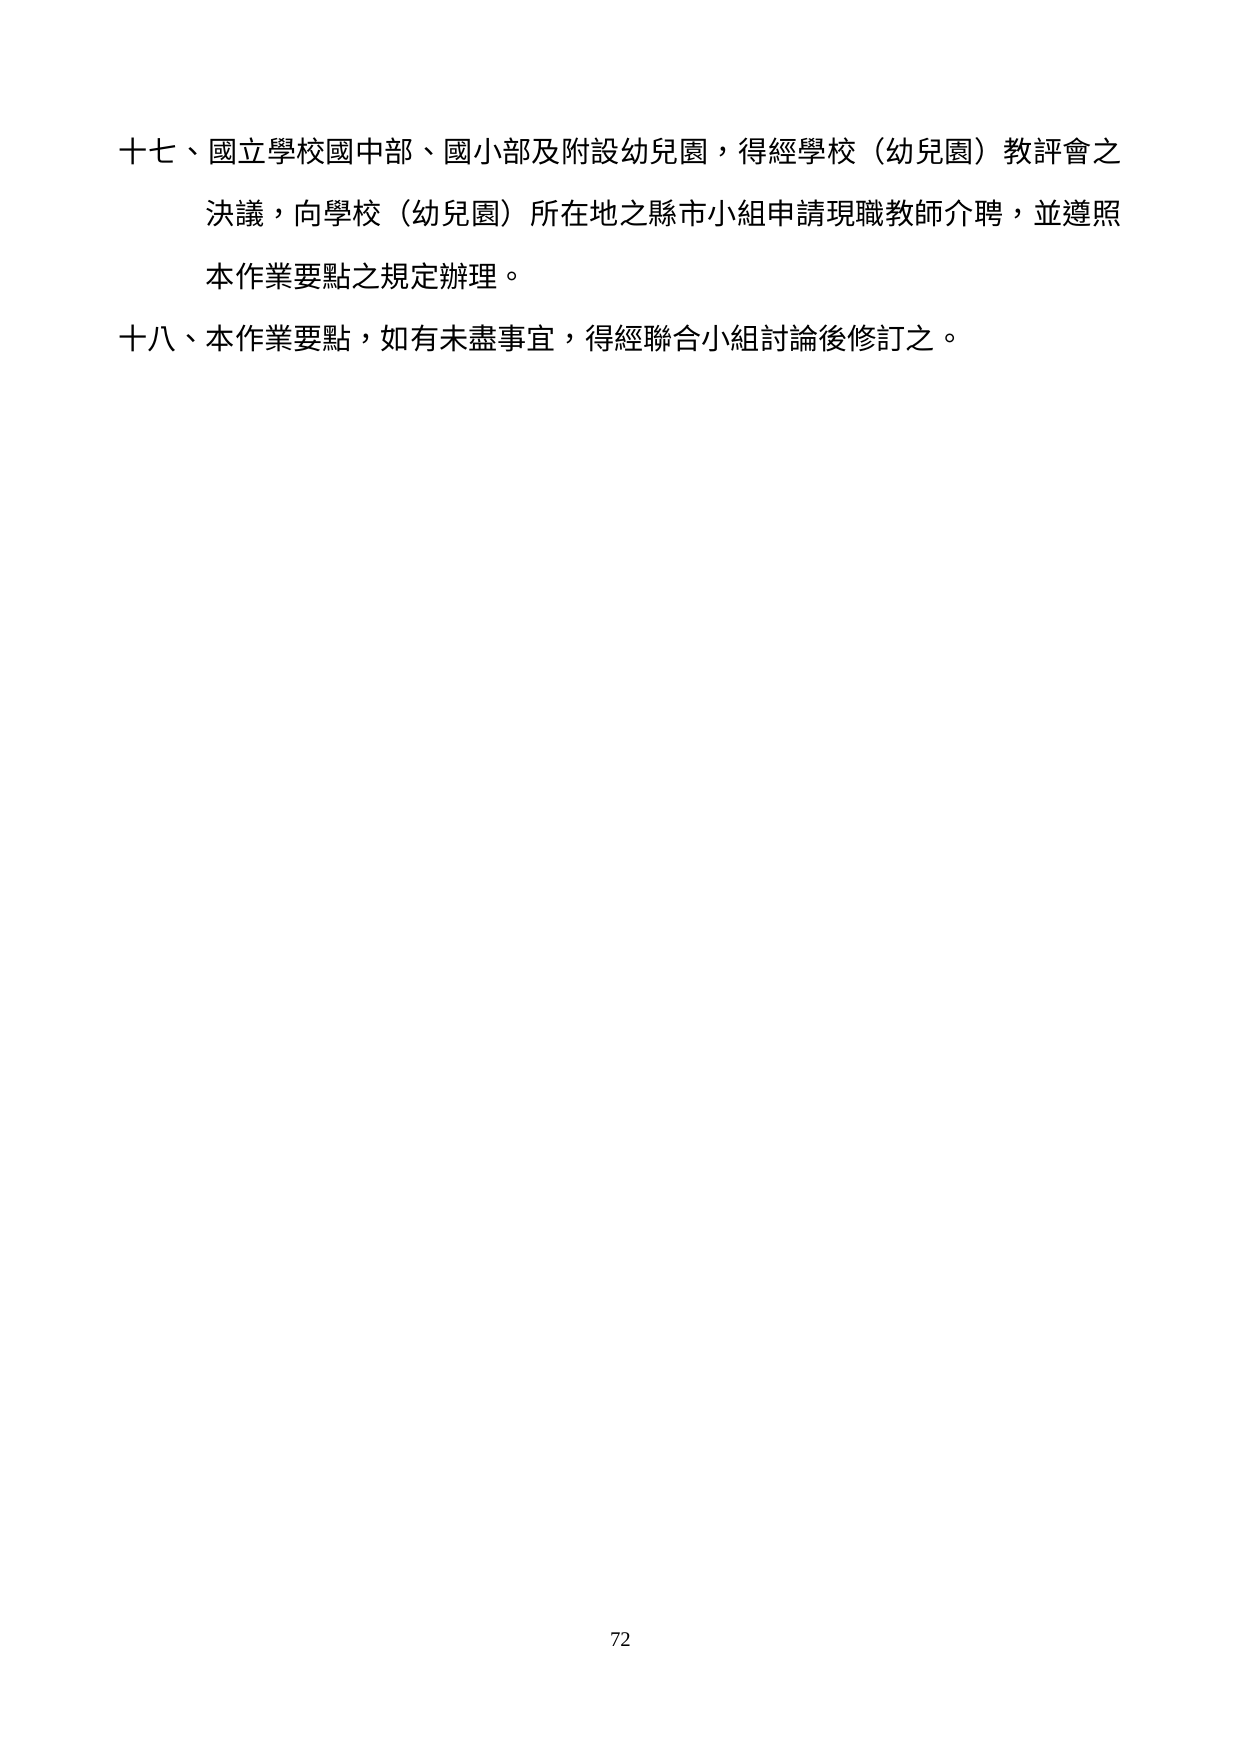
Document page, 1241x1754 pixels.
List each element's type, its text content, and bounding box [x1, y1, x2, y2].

text 十八、本作業要點，如有未盡事宜，得經聯合小組討論後修訂之。 [118, 295, 1122, 358]
text 十七、國立學校國中部、國小部及附設幼兒園，得經學校（幼兒園）教評會之決議，向學校（幼兒園）所在地之縣市小組申請現職教師介聘，並遵照本作業要點之規定辦理。 [118, 108, 1122, 295]
